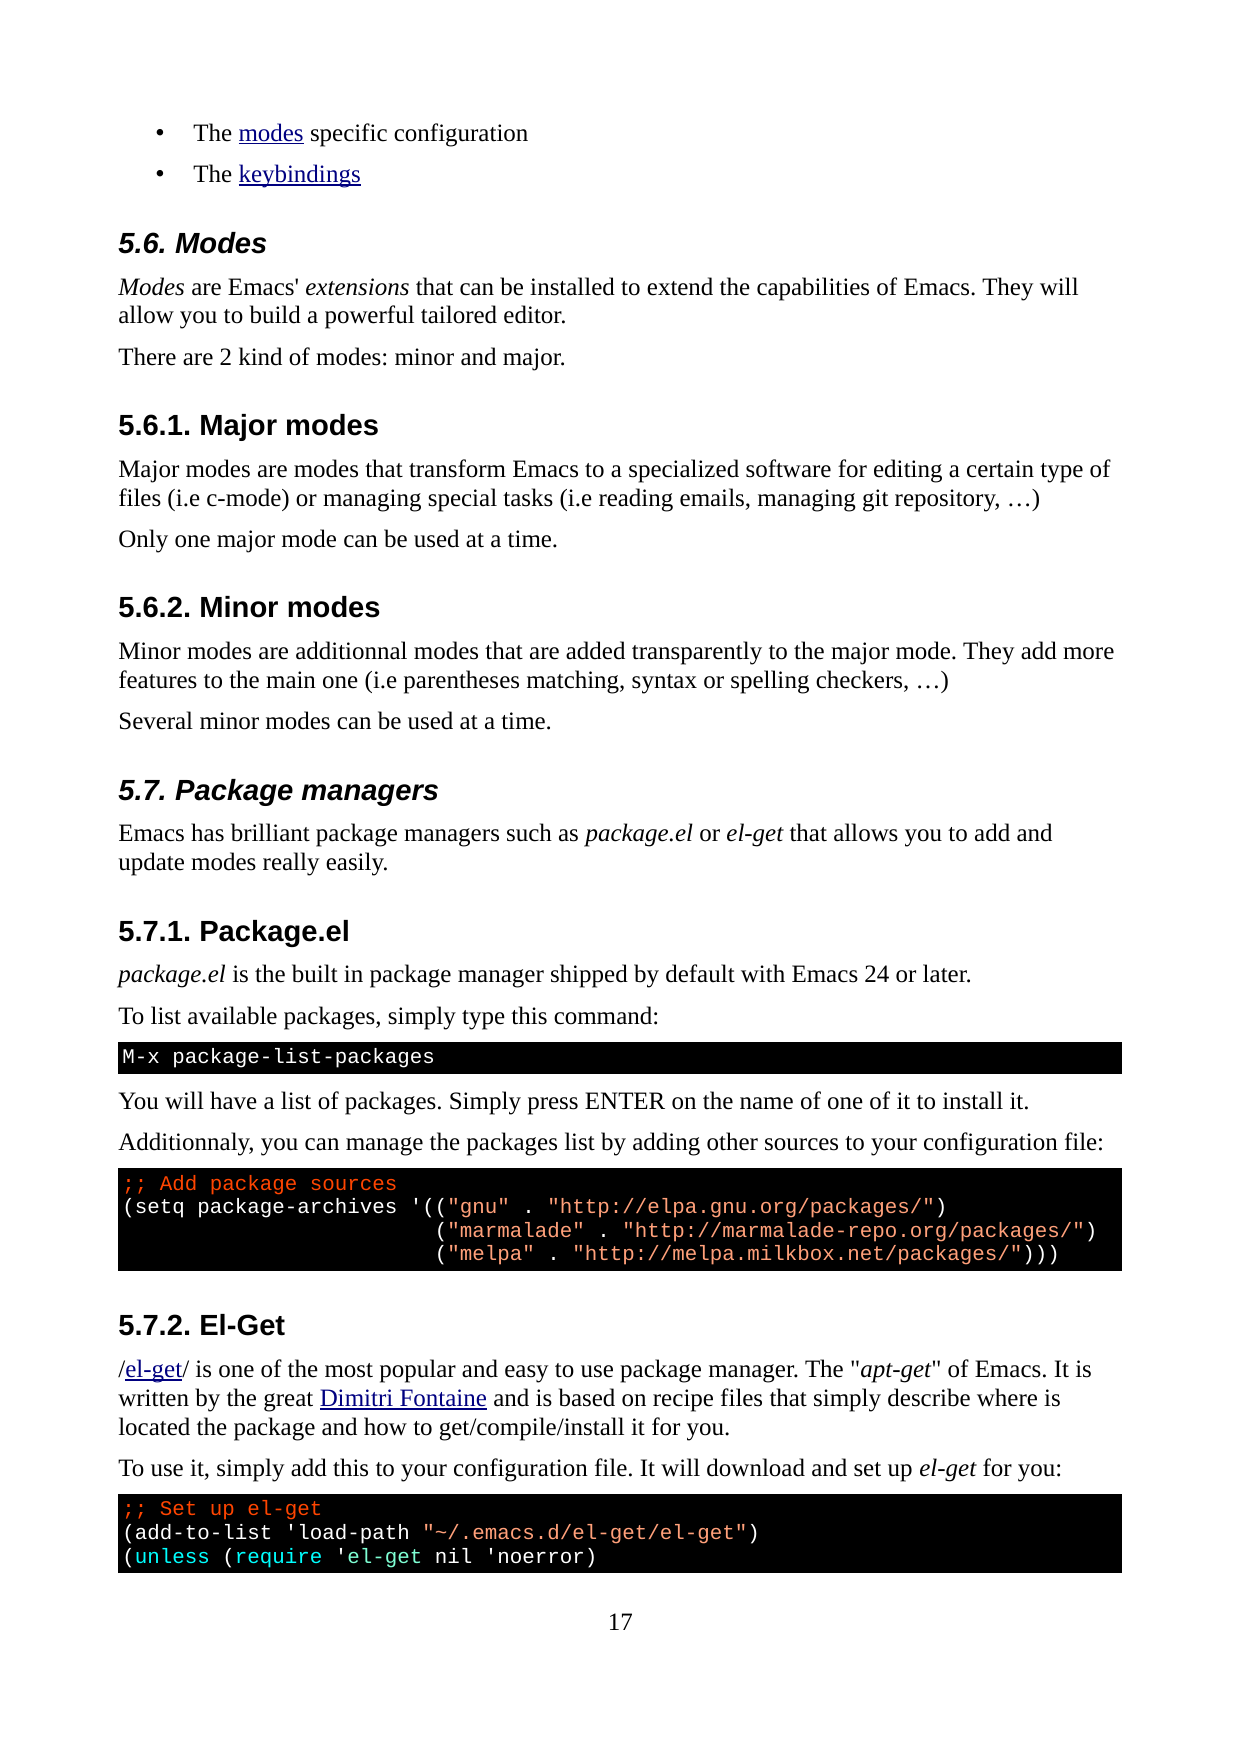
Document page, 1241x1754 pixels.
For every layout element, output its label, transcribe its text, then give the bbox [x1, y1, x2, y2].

text (setq package-archives '(("gnu" . "http://elpa.gnu.org/packages/") [119, 1192, 1121, 1216]
text Additionnaly, you can manage the packages list by adding other sources to your configuration file: [118, 1127, 1122, 1156]
text ("marmalade" . "http://marmalade-repo.org/packages/") [119, 1216, 1121, 1239]
text (add-to-list 'load-path "~/.emacs.d/el-get/el-get") [119, 1518, 1121, 1542]
text Emacs has brilliant package managers such as package.el or el-get that allows you to add and update modes really easily. [118, 818, 1122, 876]
text package.el is the built in package manager shipped by default with Emacs 24 or later. [118, 959, 1122, 988]
text Minor modes are additionnal modes that are added transparently to the major mode. They add more features to the main one (i.e parentheses matching, syntax or spelling checkers, …) [118, 636, 1122, 694]
list The keybindings [156, 159, 1122, 188]
text M-x package-list-packages [119, 1043, 1121, 1073]
subtitle Major modes [118, 408, 1122, 441]
subtitle Package managers [118, 772, 1122, 806]
text You will have a list of packages. Simply press ENTER on the name of one of it to install it. [118, 1086, 1122, 1115]
text Only one major mode can be used at a time. [118, 524, 1122, 553]
list The modes specific configuration [156, 118, 1122, 147]
subtitle Minor modes [118, 590, 1122, 624]
text Major modes are modes that transform Emacs to a specialized software for editing a certain type of files (i.e c-mode) or managing special tasks (i.e reading emails, managing git repository, …) [118, 454, 1122, 511]
text There are 2 kind of modes: minor and major. [118, 342, 1122, 370]
subtitle Package.el [118, 913, 1122, 947]
text (unless (require 'el-get nil 'noerror) [119, 1542, 1121, 1572]
text ("melpa" . "http://melpa.milkbox.net/packages/"))) [119, 1239, 1121, 1270]
text /el-get/ is one of the most popular and easy to use package manager. The "apt-get" of Emacs. It is written by the great Dimitri Fontaine and is based on recipe files that simply describe where is located the package and how to get/compile/install it for you. [118, 1354, 1122, 1441]
text Several minor modes can be used at a time. [118, 706, 1122, 735]
text To use it, simply add this to your configuration file. It will download and set up el-get for you: [118, 1453, 1122, 1482]
text Modes are Emacs' extensions that can be installed to extend the capabilities of Emacs. They will allow you to build a powerful tailored editor. [118, 272, 1122, 329]
text ;; Add package sources [119, 1170, 1121, 1192]
subtitle El-Get [118, 1308, 1122, 1342]
text To list available packages, simply type this command: [118, 1001, 1122, 1029]
subtitle Modes [118, 226, 1122, 259]
text ;; Set up el-get [119, 1496, 1121, 1518]
